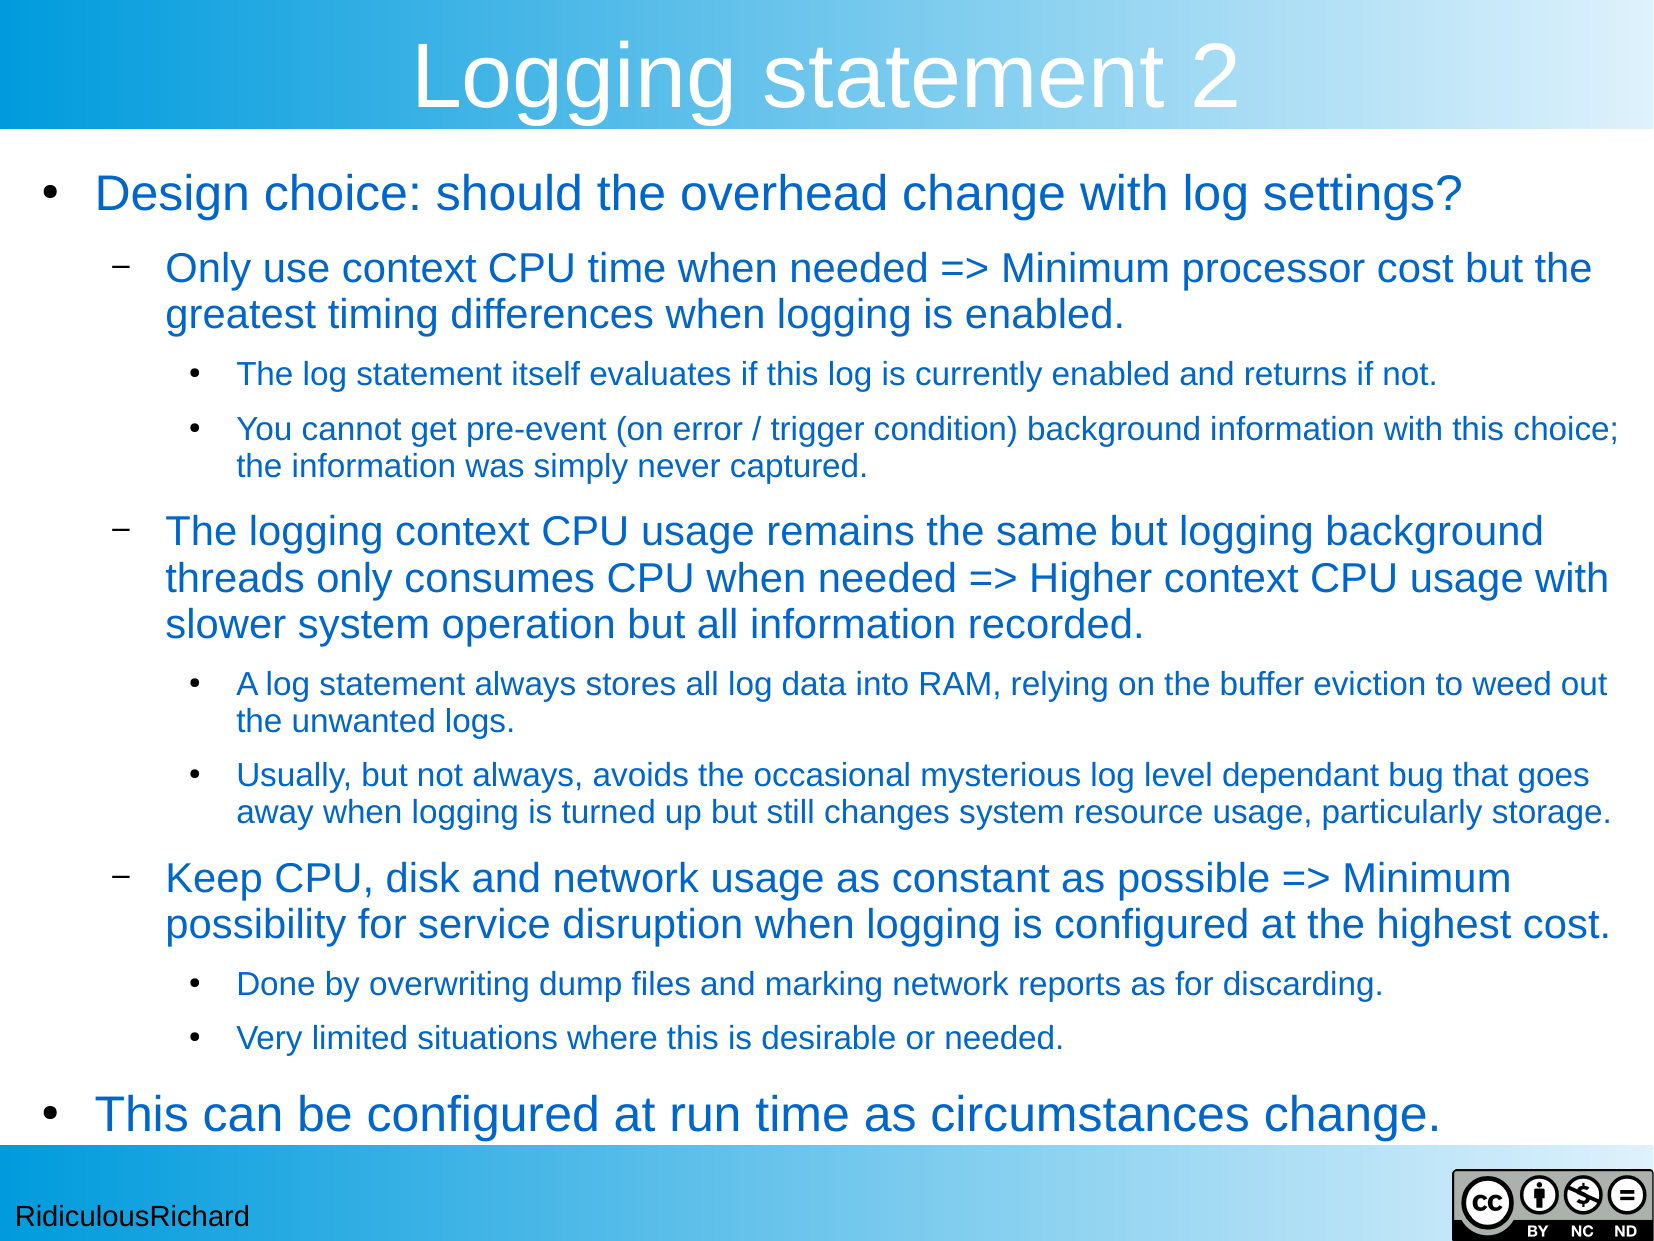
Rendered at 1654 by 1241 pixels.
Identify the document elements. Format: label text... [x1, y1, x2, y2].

picture [1452, 1169, 1654, 1241]
list Design choice: should the overhead change with log settings? Only use context CPU time when needed => Minimum processor cost but the greatest timing differences when logging is enabled. The log statement itself evaluates if this log is currently enabled and returns if not. You cannot get pre-event (on error / trigger condition) background information with this choice; the information was simply never captured. The logging context CPU usage remains the same but logging background threads only consumes CPU when needed => Higher context CPU usage with slower system operation but all information recorded. A log statement always stores all log data into RAM, relying on the buffer eviction to weed out the unwanted logs. Usually, but not always, avoids the occasional mysterious log level dependant bug that goes away when logging is turned up but still changes system resource usage, particularly storage. Keep CPU, disk and network usage as constant as possible => Minimum possibility for service disruption when logging is configured at the highest cost. Done by overwriting dump files and marking network reports as for discarding. Very limited situations where this is desirable or needed. This can be configured at run time as circumstances change. [23, 165, 1630, 1123]
title Logging statement 2 [82, 23, 1571, 129]
